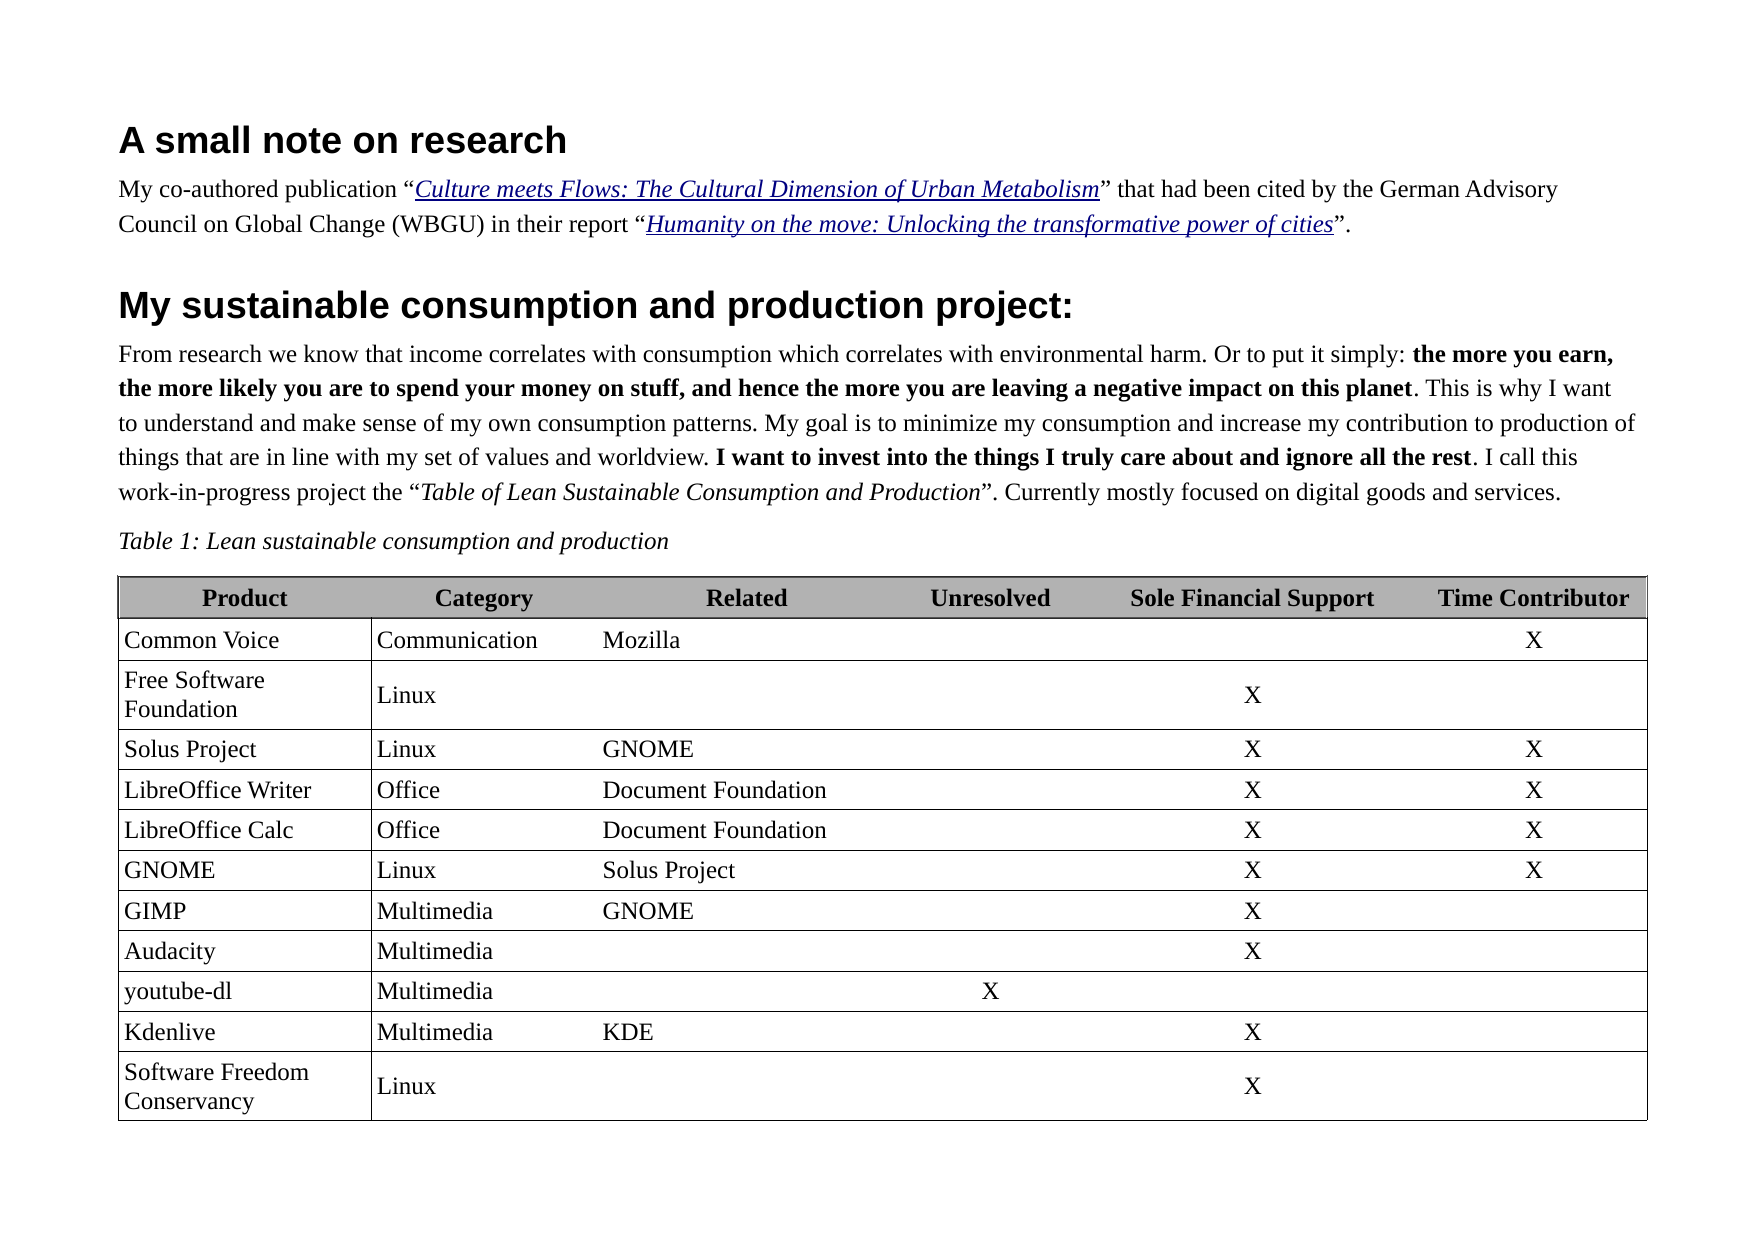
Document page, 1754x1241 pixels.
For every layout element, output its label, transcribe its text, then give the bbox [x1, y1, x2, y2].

table_cell [1421, 661, 1647, 729]
table_cell Mozilla [597, 620, 897, 659]
subtitle My sustainable consumption and production project: [118, 283, 1636, 326]
subtitle A small note on research [118, 118, 1636, 162]
table_cell [1084, 620, 1421, 659]
table_cell X [1421, 620, 1647, 659]
table_cell [597, 972, 897, 1011]
table_cell X [1084, 770, 1421, 809]
table_cell X [897, 972, 1084, 1011]
table_cell X [1084, 891, 1421, 930]
table_cell [897, 730, 1084, 769]
table_cell X [1084, 1012, 1421, 1051]
table_cell Solus Project [597, 851, 897, 890]
table_cell Software Freedom Conservancy [119, 1052, 371, 1120]
table_cell GNOME [119, 851, 371, 890]
table_cell X [1084, 810, 1421, 849]
table_cell KDE [597, 1012, 897, 1051]
table_cell Linux [372, 661, 597, 729]
table_cell Multimedia [372, 891, 597, 930]
table_cell [897, 620, 1084, 659]
table_cell X [1084, 851, 1421, 890]
table_cell LibreOffice Writer [119, 770, 371, 809]
table_cell X [1421, 810, 1647, 849]
table_header Related [597, 578, 897, 617]
table_cell Solus Project [119, 730, 371, 769]
table_header Category [371, 578, 597, 617]
table_cell youtube-dl [119, 972, 371, 1011]
text My co-authored publication “Culture meets Flows: The Cultural Dimension of Urban Metabolism” that had been cited by the German Advisory Council on Global Change (WBGU) in their report “Humanity on the move: Unlocking the transformative power of cities”. [118, 174, 1636, 237]
table_header Unresolved [897, 578, 1084, 617]
table_cell [597, 931, 897, 971]
text Table 1: Lean sustainable consumption and production [118, 526, 1636, 555]
table_cell [1421, 972, 1647, 1011]
table_cell Office [372, 810, 597, 849]
table_cell [897, 770, 1084, 809]
table_cell X [1084, 931, 1421, 971]
table_cell Office [372, 770, 597, 809]
table_cell Multimedia [372, 931, 597, 971]
table_cell X [1421, 730, 1647, 769]
table_cell GNOME [597, 891, 897, 930]
table_cell LibreOffice Calc [119, 810, 371, 849]
table_cell [1421, 931, 1647, 971]
table_cell Document Foundation [597, 770, 897, 809]
table_cell Multimedia [372, 972, 597, 1011]
table_cell Audacity [119, 931, 371, 971]
table_cell GNOME [597, 730, 897, 769]
table_header Time Contributor [1421, 578, 1646, 617]
table_cell [597, 661, 897, 729]
table_cell Free Software Foundation [119, 661, 371, 729]
table_cell Linux [372, 730, 597, 769]
table_header Sole Financial Support [1084, 578, 1421, 617]
table_cell X [1084, 661, 1421, 729]
table_cell X [1084, 730, 1421, 769]
table_cell Common Voice [119, 620, 371, 659]
table_cell [897, 891, 1084, 930]
table_cell [1421, 1012, 1647, 1051]
table_cell Linux [372, 1052, 597, 1120]
table_cell [897, 931, 1084, 971]
table_cell Kdenlive [119, 1012, 371, 1051]
table_cell [897, 1052, 1084, 1120]
table_cell Document Foundation [597, 810, 897, 849]
table_cell [897, 851, 1084, 890]
table_cell [597, 1052, 897, 1120]
table_cell X [1421, 770, 1647, 809]
table_cell [897, 810, 1084, 849]
table_cell [1421, 1052, 1647, 1120]
table_cell [1084, 972, 1421, 1011]
table_cell GIMP [119, 891, 371, 930]
table_cell [897, 661, 1084, 729]
table_cell X [1421, 851, 1647, 890]
table_cell [897, 1012, 1084, 1051]
table_cell [1421, 891, 1647, 930]
table_cell X [1084, 1052, 1421, 1120]
text From research we know that income correlates with consumption which correlates with environmental harm. Or to put it simply: the more you earn, the more likely you are to spend your money on stuff, and hence the more you are leaving a negative impact on this planet. This is why I want to understand and make sense of my own consumption patterns. My goal is to minimize my consumption and increase my contribution to production of things that are in line with my set of values and worldview. I want to invest into the things I truly care about and ignore all the rest. I call this work-in-progress project the “Table of Lean Sustainable Consumption and Production”. Currently mostly focused on digital goods and services. [118, 339, 1636, 506]
table_cell Multimedia [372, 1012, 597, 1051]
table_header Product [120, 578, 371, 617]
table_cell Communication [372, 620, 597, 659]
table_cell Linux [372, 851, 597, 890]
